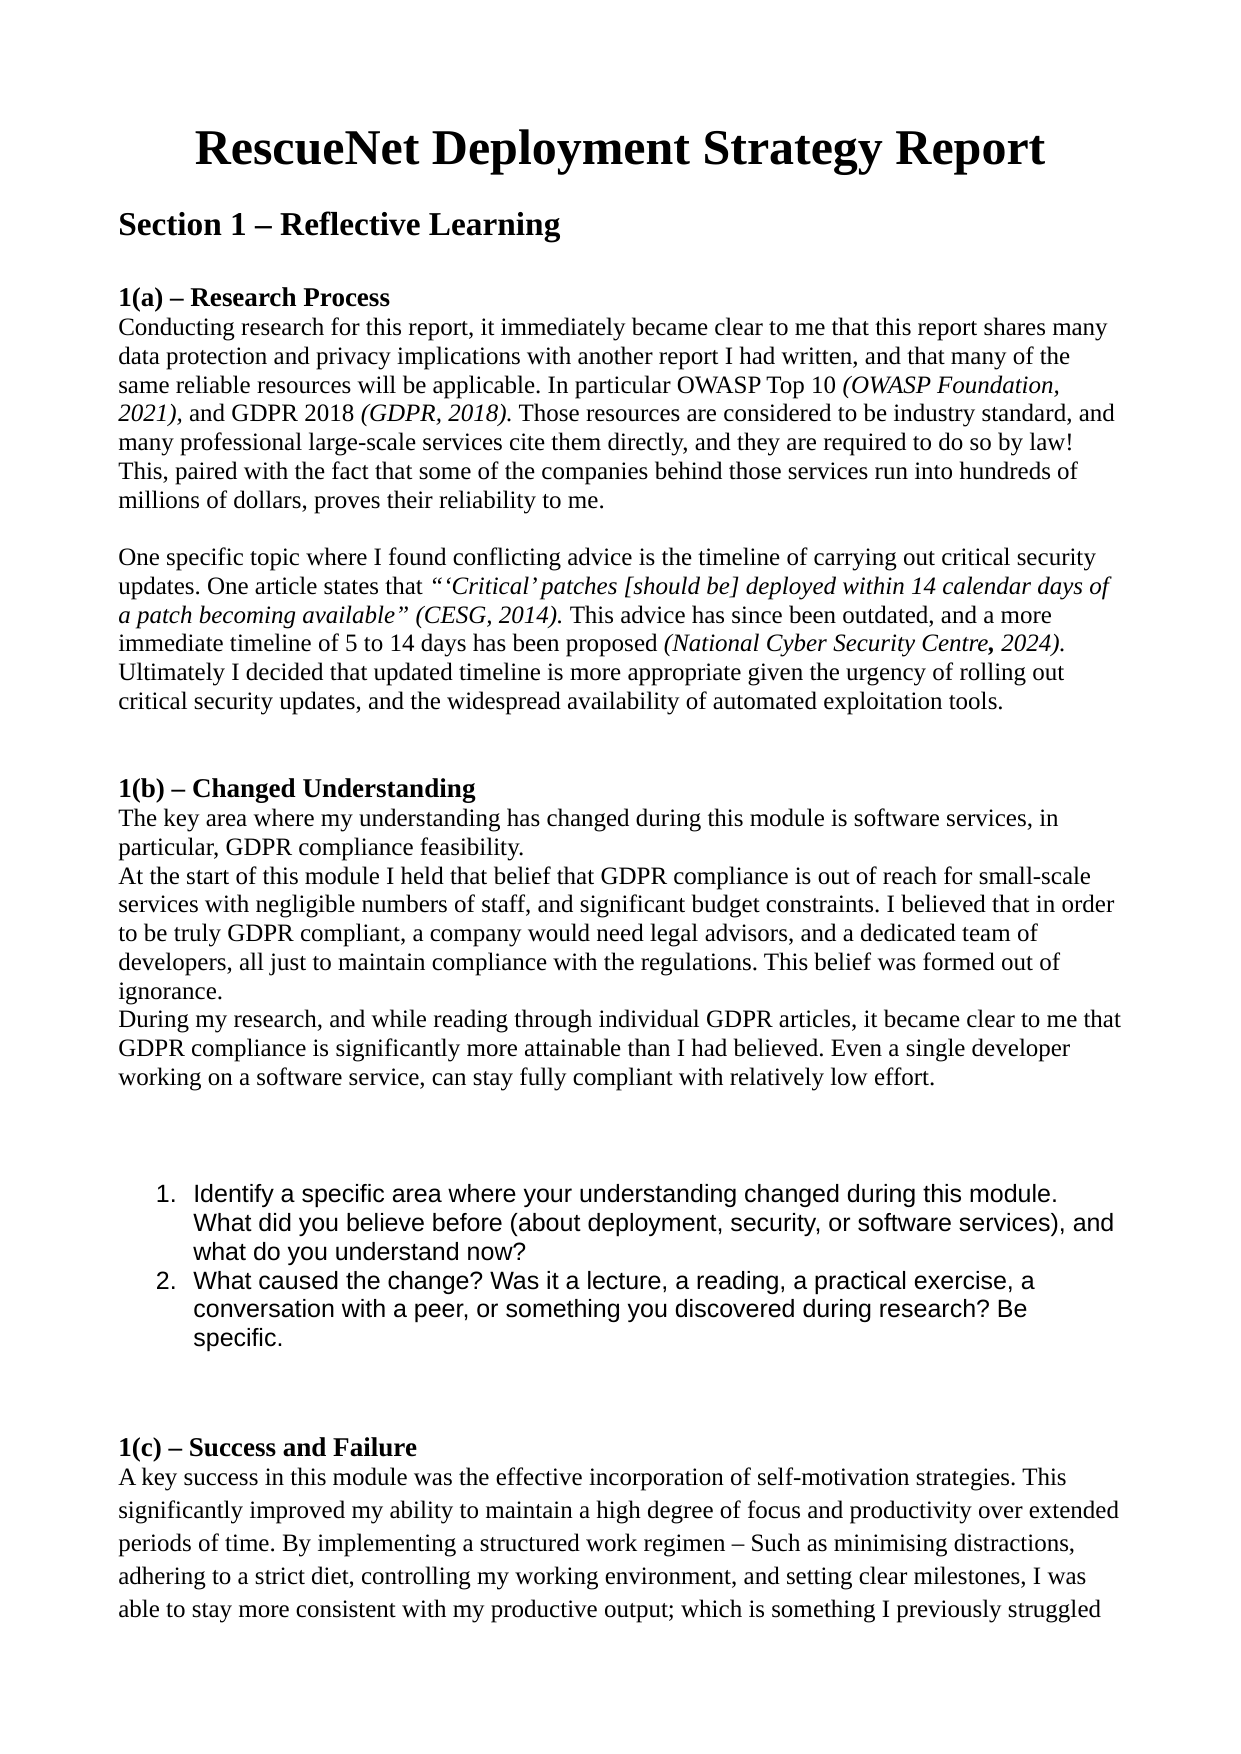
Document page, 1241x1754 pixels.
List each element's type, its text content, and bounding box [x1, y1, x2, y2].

text 1(a) – Research Process [118, 281, 1122, 312]
text The key area where my understanding has changed during this module is software services, in particular, GDPR compliance feasibility. [118, 803, 1122, 861]
text During my research, and while reading through individual GDPR articles, it became clear to me that GDPR compliance is significantly more attainable than I had believed. Even a single developer working on a software service, can stay fully compliant with relatively low effort. [118, 1004, 1122, 1091]
text This, paired with the fact that some of the companies behind those services run into hundreds of millions of dollars, proves their reliability to me. [118, 456, 1122, 513]
text 1(c) – Success and Failure [118, 1431, 1122, 1462]
text One specific topic where I found conflicting advice is the timeline of carrying out critical security updates. One article states that “‘Critical’ patches [should be] deployed within 14 calendar days of a patch becoming available” (CESG, 2014). This advice has since been outdated, and a more immediate timeline of 5 to 14 days has been proposed (National Cyber Security Centre, 2024). Ultimately I decided that updated timeline is more appropriate given the urgency of rolling out critical security updates, and the widespread availability of automated exploitation tools. [118, 542, 1122, 715]
text A key success in this module was the effective incorporation of self-motivation strategies. This significantly improved my ability to maintain a high degree of focus and productivity over extended periods of time. By implementing a structured work regimen – Such as minimising distractions, adhering to a strict diet, controlling my working environment, and setting clear milestones, I was able to stay more consistent with my productive output; which is something I previously struggled [118, 1462, 1122, 1623]
text 1(b) – Changed Understanding [118, 772, 1122, 803]
text Conducting research for this report, it immediately became clear to me that this report shares many data protection and privacy implications with another report I had written, and that many of the same reliable resources will be applicable. In particular OWASP Top 10 (OWASP Foundation, 2021), and GDPR 2018 (GDPR, 2018). Those resources are considered to be industry standard, and many professional large-scale services cite them directly, and they are required to do so by law! [118, 312, 1122, 456]
list What caused the change? Was it a lecture, a reading, a practical exercise, a conversation with a peer, or something you discovered during research? Be specific. [156, 1266, 1122, 1352]
text RescueNet Deployment Strategy Report [118, 118, 1122, 176]
list Identify a specific area where your understanding changed during this module. What did you believe before (about deployment, security, or software services), and what do you understand now? [156, 1179, 1122, 1266]
text At the start of this module I held that belief that GDPR compliance is out of reach for small-scale services with negligible numbers of staff, and significant budget constraints. I believed that in order to be truly GDPR compliant, a company would need legal advisors, and a dedicated team of developers, all just to maintain compliance with the regulations. This belief was formed out of ignorance. [118, 861, 1122, 1004]
text Section 1 – Reflective Learning [118, 204, 1122, 243]
